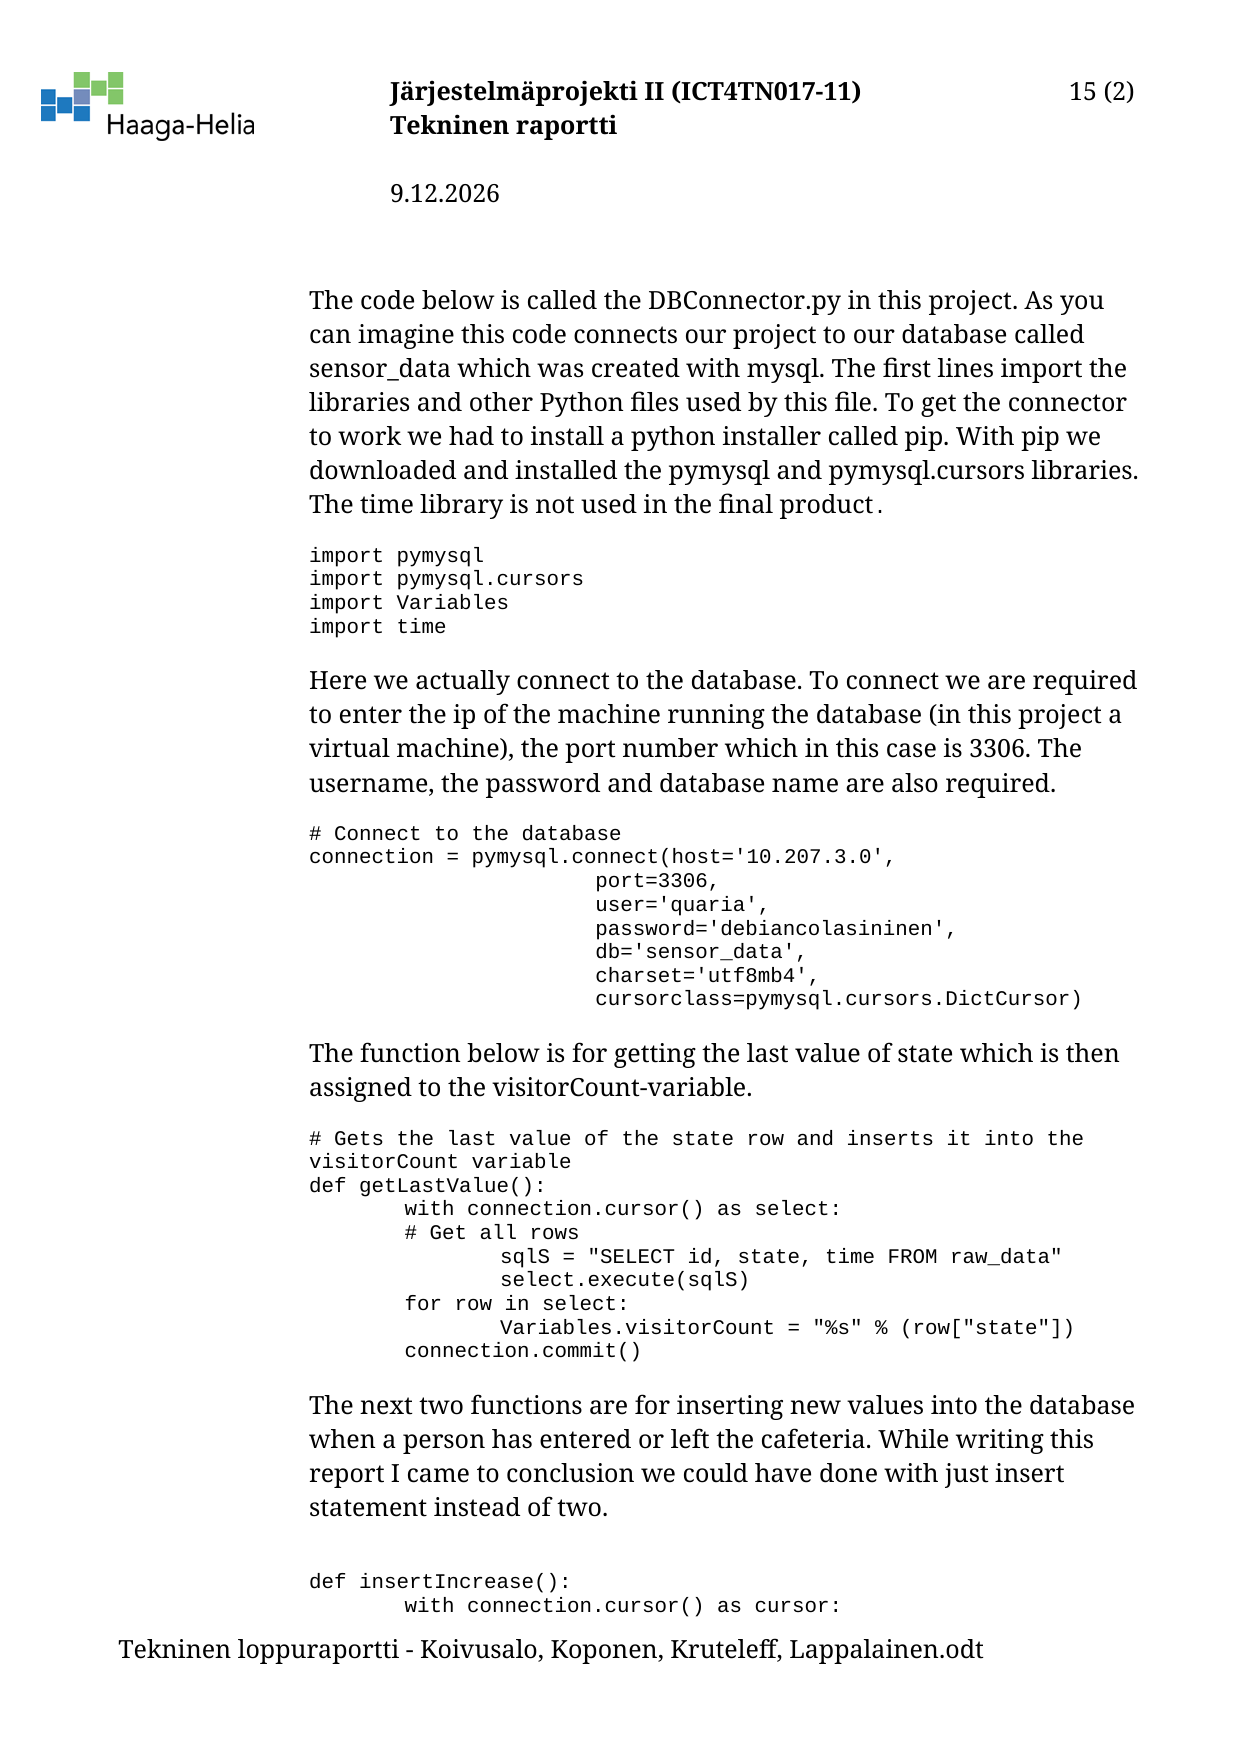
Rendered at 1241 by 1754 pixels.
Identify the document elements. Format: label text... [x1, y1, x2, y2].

text import pymysql.cursors [118, 568, 1152, 592]
text charset='utf8mb4', [118, 965, 1152, 988]
text with connection.cursor() as select: [118, 1198, 1152, 1222]
text sqlS = "SELECT id, state, time FROM raw_data" [118, 1246, 1152, 1269]
text Variables.visitorCount = "%s" % (row["state"]) [118, 1317, 1152, 1340]
text password='debiancolasininen', [118, 917, 1152, 941]
text for row in select: [118, 1293, 1152, 1317]
text port=3306, [118, 870, 1152, 894]
text # Get all rows [118, 1222, 1152, 1246]
text def getLastValue(): [118, 1175, 1152, 1198]
text import Variables [118, 592, 1152, 616]
text # Gets the last value of the state row and inserts it into the visitorCount variable [118, 1127, 1152, 1175]
text cursorclass=pymysql.cursors.DictCursor) [118, 988, 1152, 1012]
text Here we actually connect to the database. To connect we are required to enter the ip of the machine running the database (in this project a virtual machine), the port number which in this case is 3306. The username, the password and database name are also required. [118, 663, 1152, 799]
text user='quaria', [118, 894, 1152, 917]
text The next two functions are for inserting new values into the database when a person has entered or left the cafeteria. While writing this report I came to conclusion we could have done with just insert statement instead of two. [118, 1388, 1152, 1524]
text import time [118, 616, 1152, 639]
text def insertIncrease(): [118, 1571, 1152, 1595]
text connection.commit() [118, 1340, 1152, 1364]
text The function below is for getting the last value of state which is then assigned to the visitorCount-variable. [118, 1036, 1152, 1104]
text connection = pymysql.connect(host='10.207.3.0', [118, 847, 1152, 870]
text import pymysql [118, 545, 1152, 568]
text # Connect to the database [118, 823, 1152, 847]
text db='sensor_data', [118, 941, 1152, 965]
text The code below is called the DBConnector.py in this project. As you can imagine this code connects our project to our database called sensor_data which was created with mysql. The first lines import the libraries and other Python files used by this file. To get the connector to work we had to install a python installer called pip. With pip we downloaded and installed the pymysql and pymysql.cursors libraries. The time library is not used in the final product. [118, 283, 1152, 521]
text with connection.cursor() as cursor: [118, 1595, 1152, 1618]
text select.execute(sqlS) [118, 1269, 1152, 1293]
